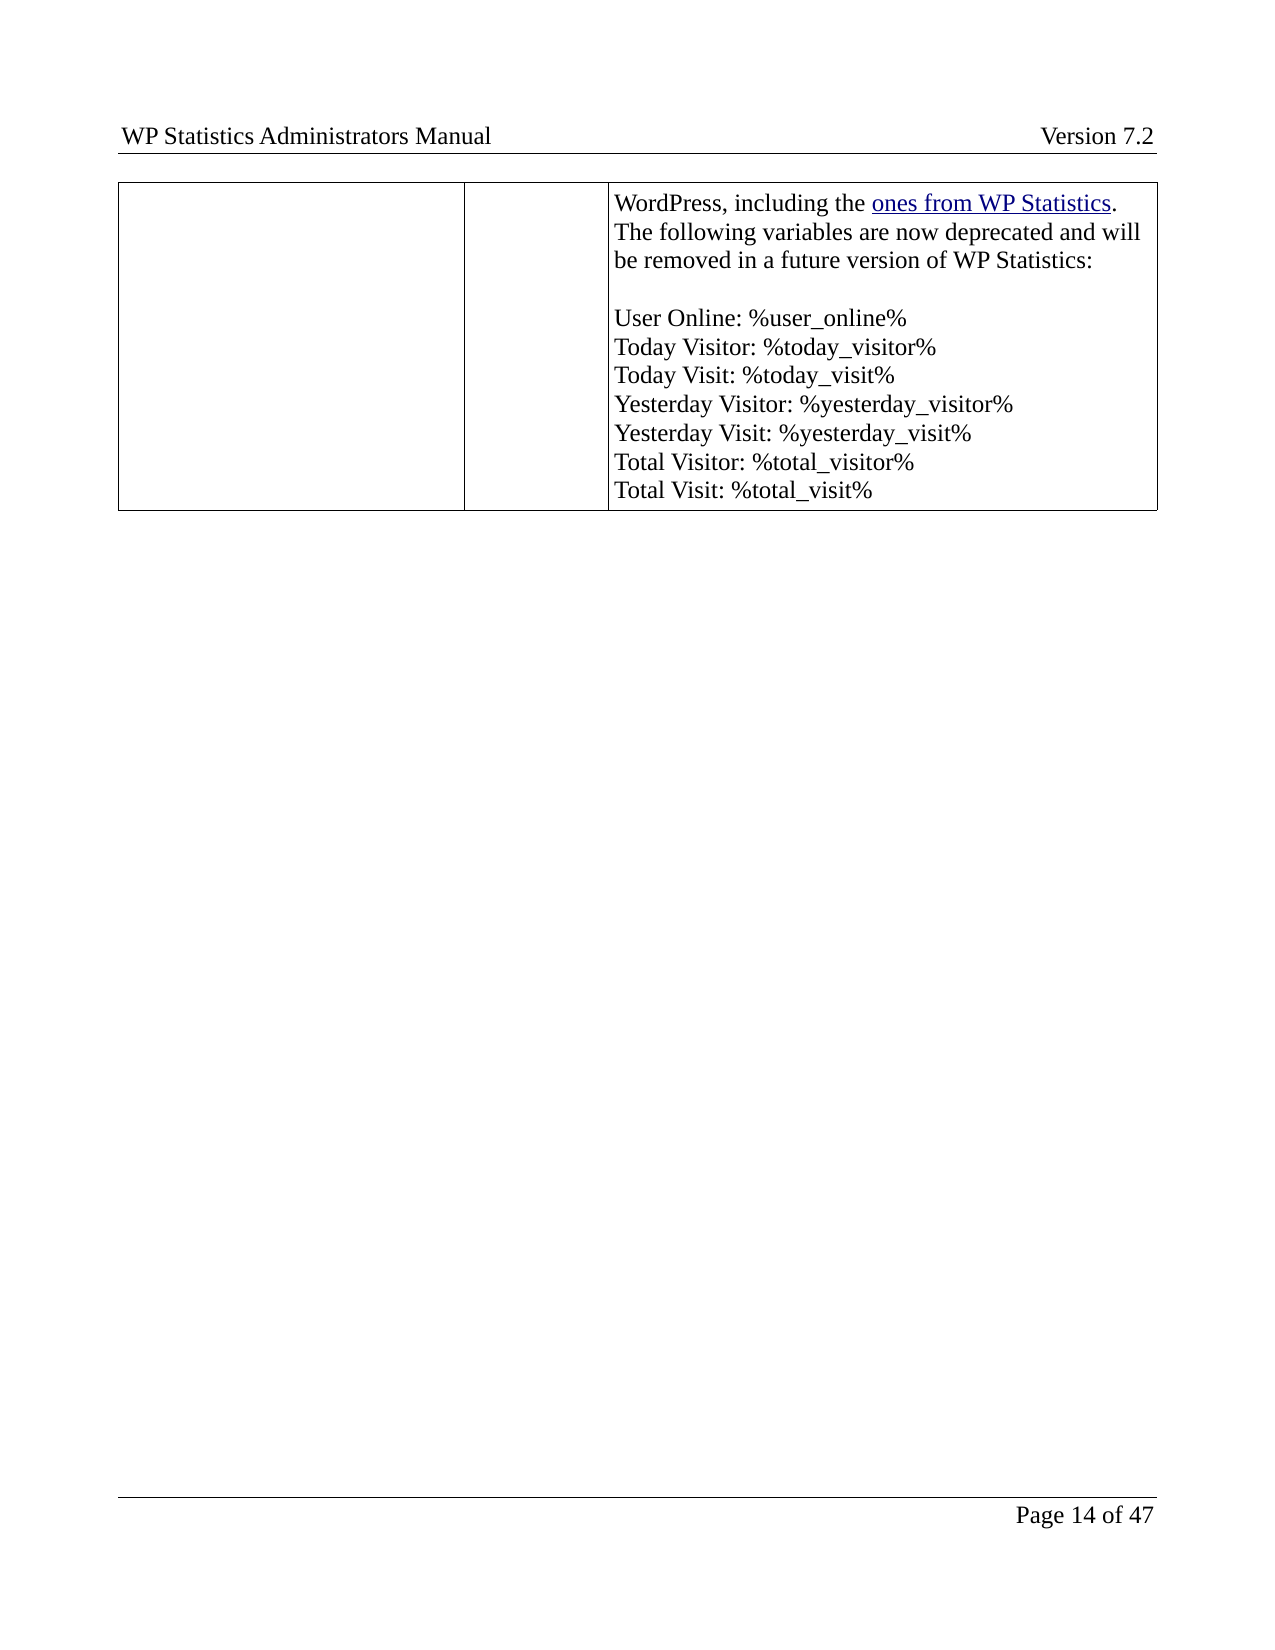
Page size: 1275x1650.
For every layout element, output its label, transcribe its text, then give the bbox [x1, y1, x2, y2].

table_cell [465, 183, 608, 510]
table_cell [119, 183, 464, 510]
table_cell WordPress, including the ones from WP Statistics. The following variables are now deprecated and will be removed in a future version of WP Statistics: User Online: %user_online% Today Visitor: %today_visitor% Today Visit: %today_visit% Yesterday Visitor: %yesterday_visitor% Yesterday Visit: %yesterday_visit% Total Visitor: %total_visitor% Total Visit: %total_visit% [609, 183, 1157, 510]
